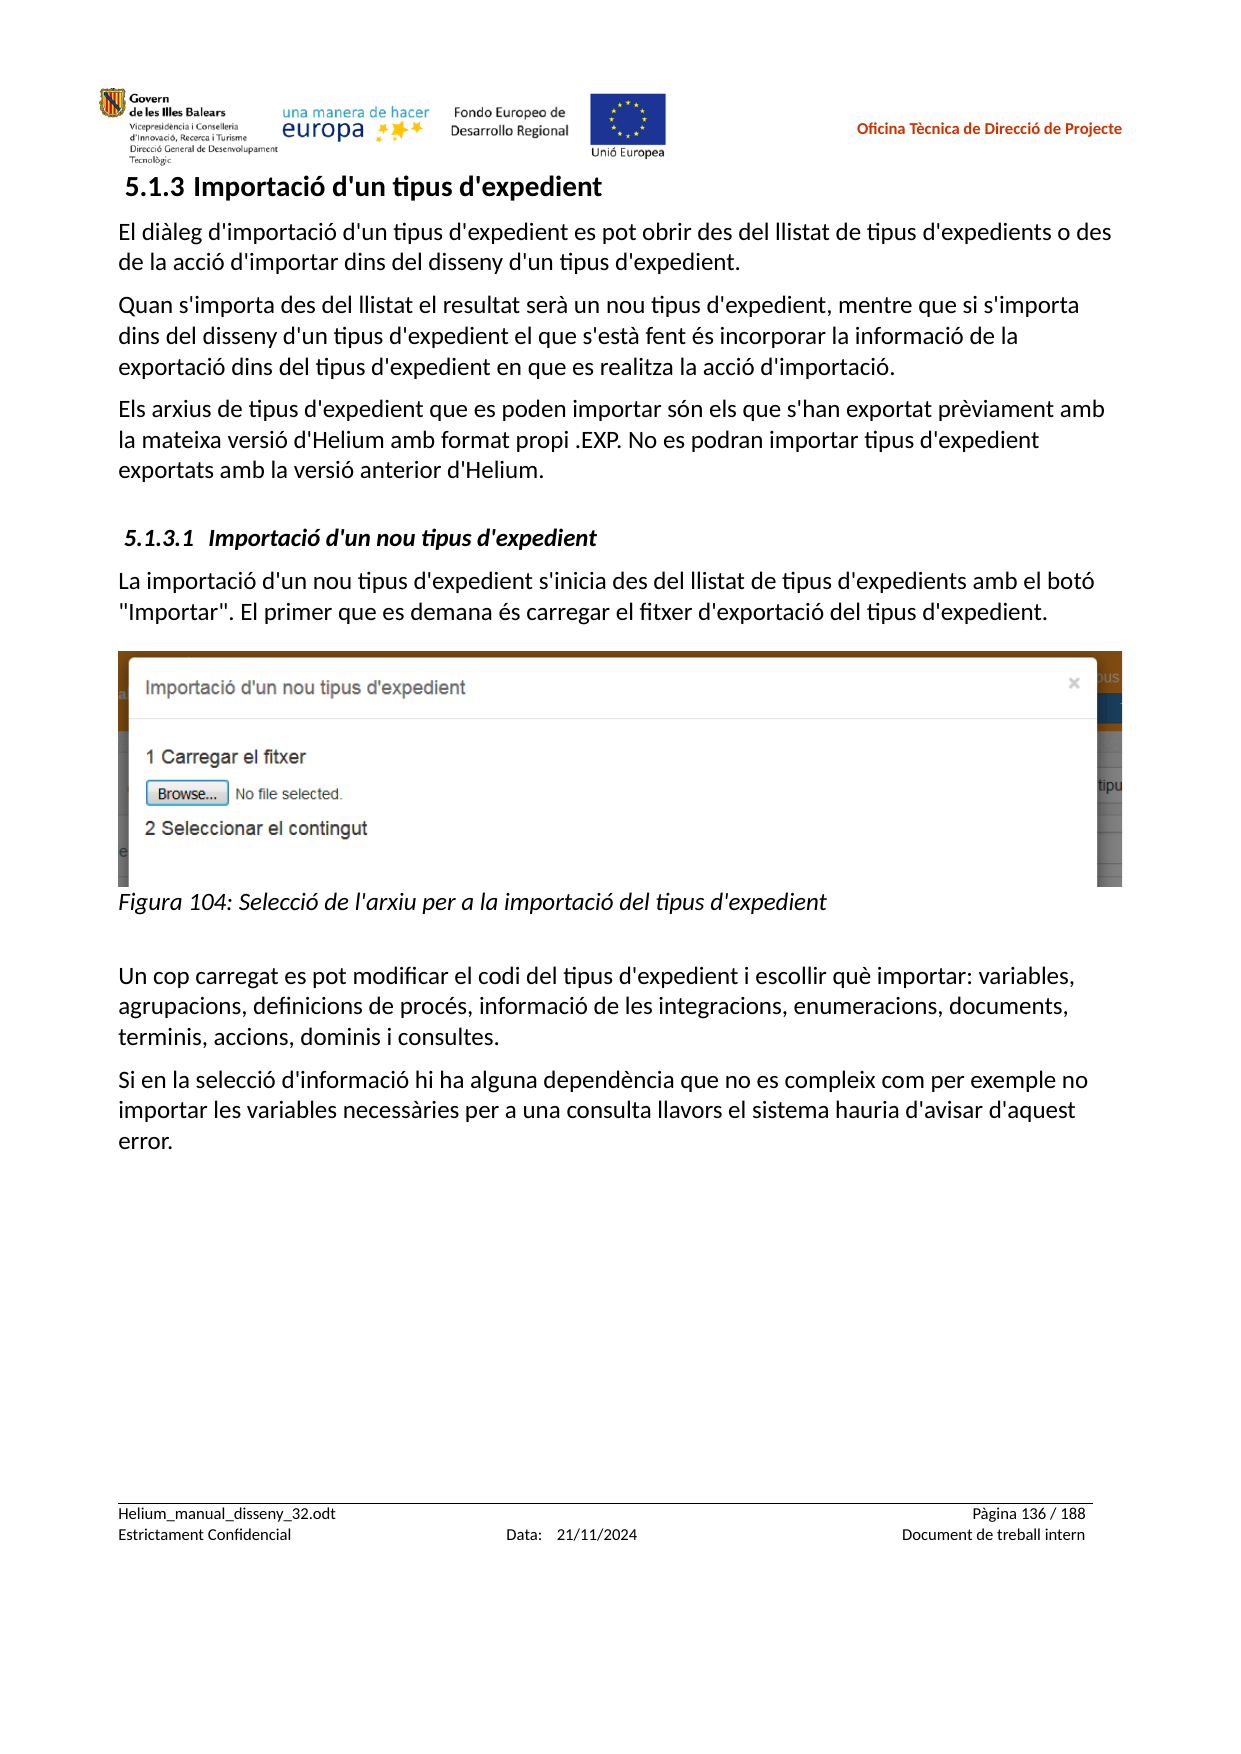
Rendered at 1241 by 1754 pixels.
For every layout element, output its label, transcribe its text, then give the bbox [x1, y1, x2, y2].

text Si en la selecció d'informació hi ha alguna dependència que no es compleix com per exemple no importar les variables necessàries per a una consulta llavors el sistema hauria d'avisar d'aquest error. [118, 1064, 1122, 1156]
subtitle Importació d'un tipus d'expedient [118, 168, 1122, 203]
text Els arxius de tipus d'expedient que es poden importar són els que s'han exportat prèviament amb la mateixa versió d'Helium amb format propi .EXP. No es podran importar tipus d'expedient exportats amb la versió anterior d'Helium. [118, 394, 1122, 485]
subtitle Importació d'un nou tipus d'expedient [118, 523, 1122, 553]
text La importació d'un nou tipus d'expedient s'inicia des del llistat de tipus d'expedients amb el botó "Importar". El primer que es demana és carregar el fitxer d'exportació del tipus d'expedient. [118, 566, 1122, 627]
picture [99, 87, 668, 166]
picture [118, 651, 1123, 887]
text Un cop carregat es pot modificar el codi del tipus d'expedient i escollir què importar: variables, agrupacions, definicions de procés, informació de les integracions, enumeracions, documents, terminis, accions, dominis i consultes. [118, 960, 1122, 1051]
text Quan s'importa des del llistat el resultat serà un nou tipus d'expedient, mentre que si s'importa dins del disseny d'un tipus d'expedient el que s'està fent és incorporar la informació de la exportació dins del tipus d'expedient en que es realitza la acció d'importació. [118, 289, 1122, 381]
text El diàleg d'importació d'un tipus d'expedient es pot obrir des del llistat de tipus d'expedients o des de la acció d'importar dins del disseny d'un tipus d'expedient. [118, 216, 1122, 277]
text Figura 104: Selecció de l'arxiu per a la importació del tipus d'expedient [118, 887, 1122, 917]
